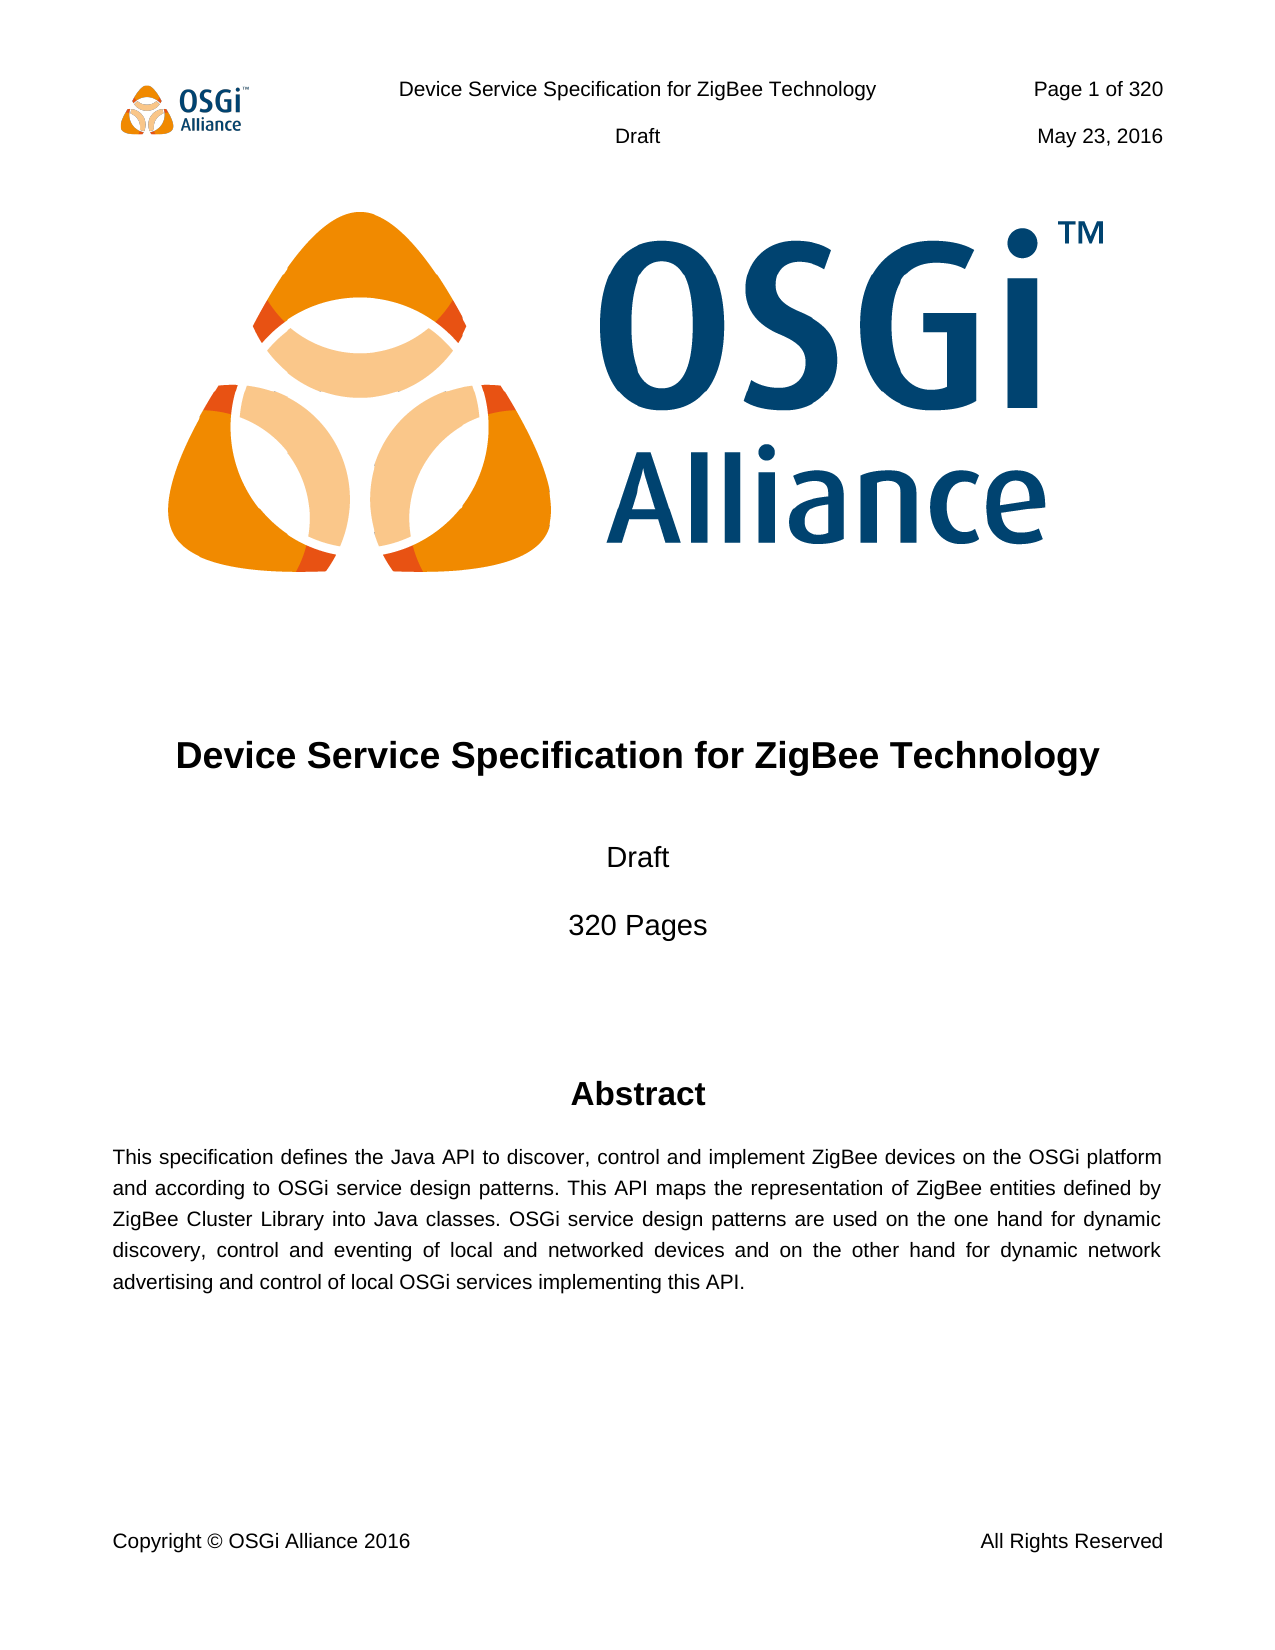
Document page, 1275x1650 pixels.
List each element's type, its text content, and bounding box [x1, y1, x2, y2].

text Abstract [112, 1074, 1163, 1112]
title Draft 320 Pages [112, 841, 1163, 941]
picture [112, 158, 1163, 626]
text This specification defines the Java API to discover, control and implement ZigBee devices on the OSGi platform and according to OSGi service design patterns. This API maps the representation of ZigBee entities defined by ZigBee Cluster Library into Java classes. OSGi service design patterns are used on the one hand for dynamic discovery, control and eventing of local and networked devices and on the other hand for dynamic network advertising and control of local OSGi services implementing this API. [112, 1137, 1163, 1293]
title Device Service Specification for ZigBee Technology [112, 733, 1163, 776]
picture [113, 78, 257, 142]
